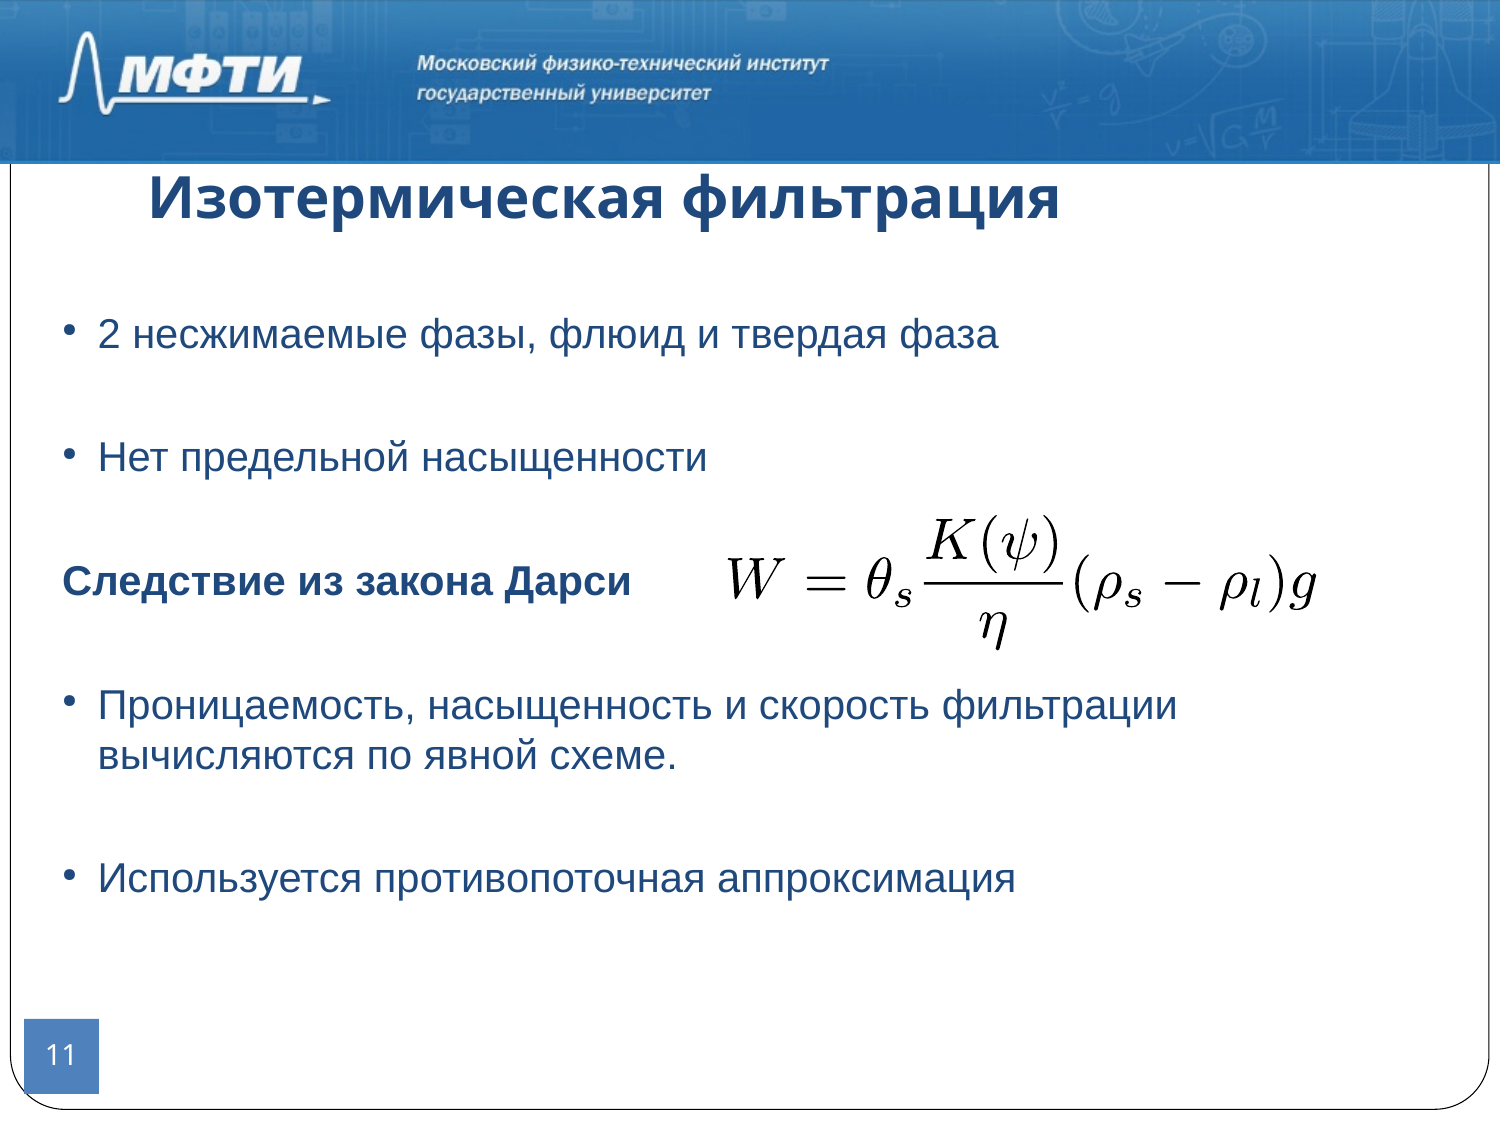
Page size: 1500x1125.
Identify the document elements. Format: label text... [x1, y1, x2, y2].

text_box [24, 1018, 99, 1094]
text_box Изотермическая фильтрация [147, 143, 1425, 247]
picture [0, 0, 1500, 164]
text_box [724, 515, 1319, 651]
text_box 2 несжимаемые фазы, флюид и твердая фаза Нет предельной насыщенности Следствие из закона Дарси Проницаемость, насыщенность и скорость фильтрации вычисляются по явной схеме. Используется противопоточная аппроксимация [47, 299, 1430, 1085]
